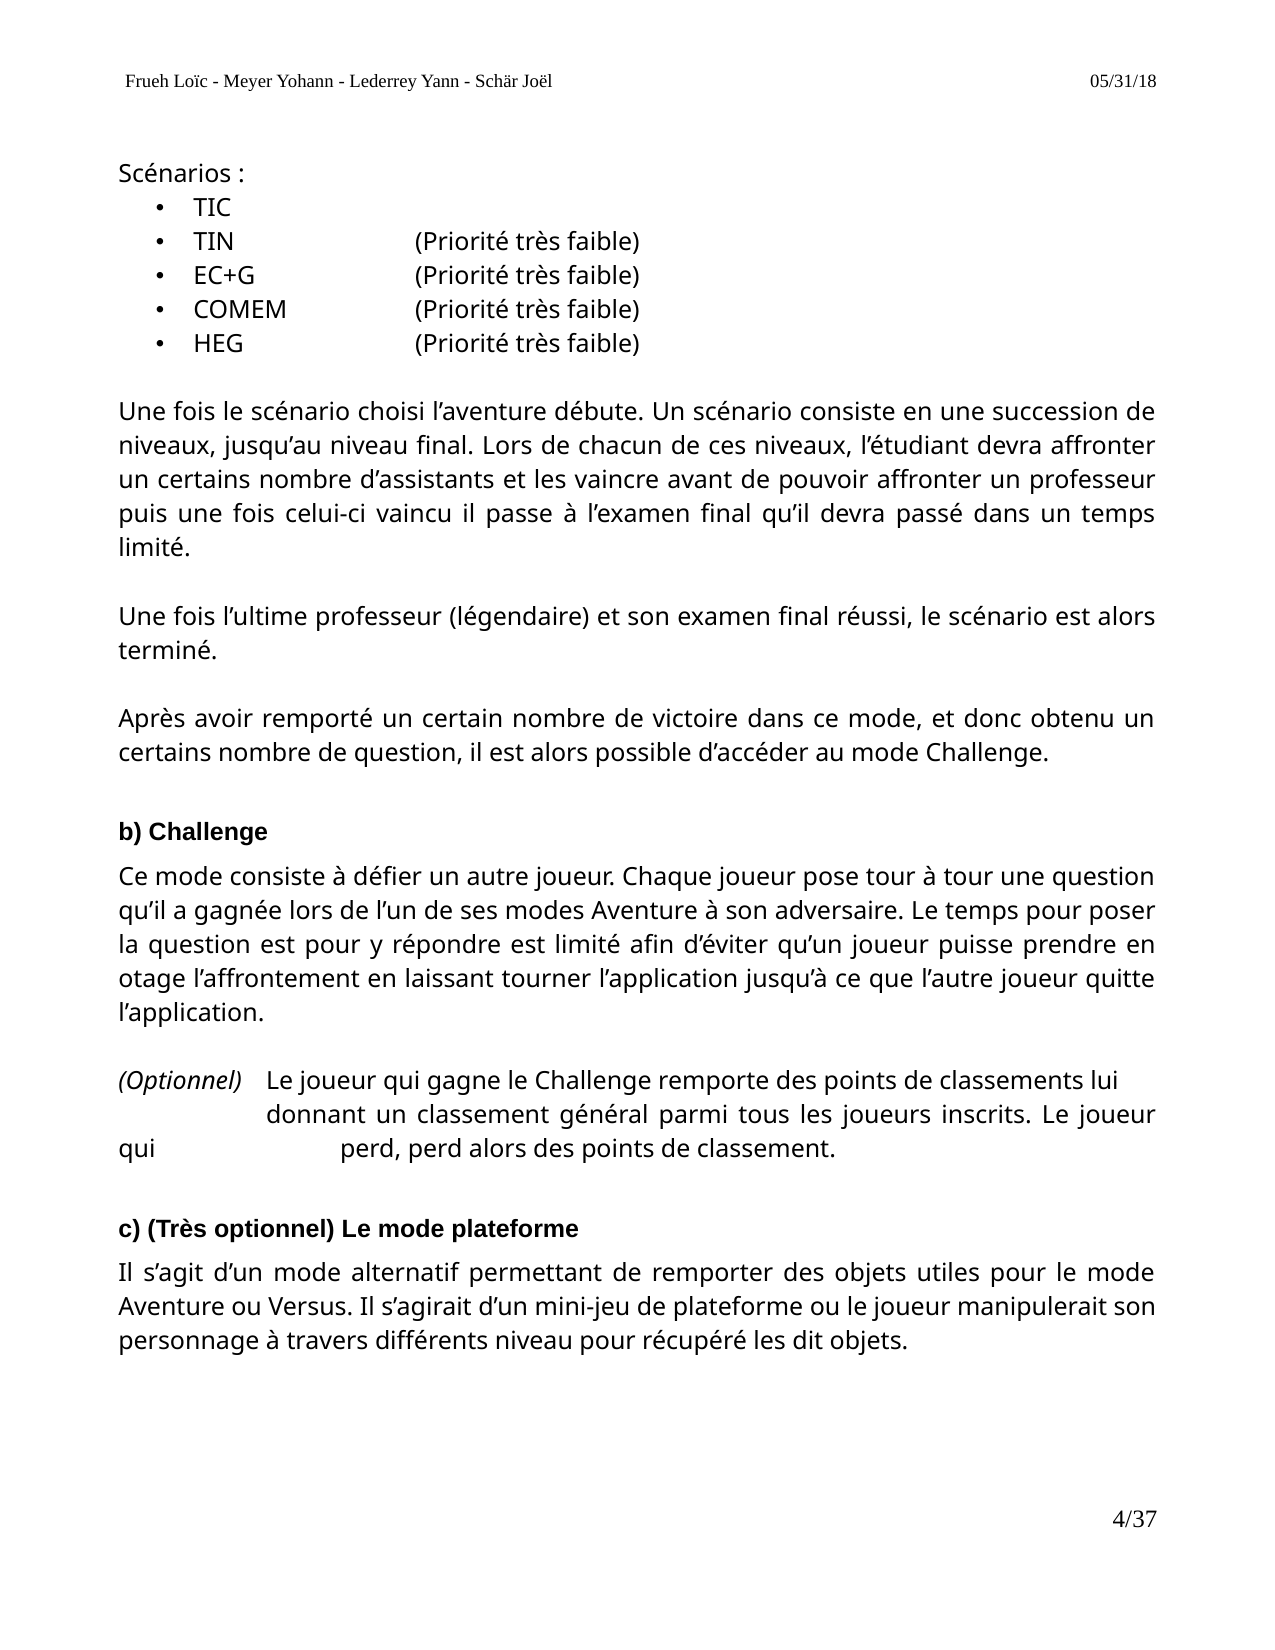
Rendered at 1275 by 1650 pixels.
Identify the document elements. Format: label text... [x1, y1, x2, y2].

list TIC [156, 189, 1157, 223]
text Une fois le scénario choisi l’aventure débute. Un scénario consiste en une succession de niveaux, jusqu’au niveau final. Lors de chacun de ces niveaux, l’étudiant devra affronter un certains nombre d’assistants et les vaincre avant de pouvoir affronter un professeur puis une fois celui-ci vaincu il passe à l’examen final qu’il devra passé dans un temps limité. [118, 394, 1157, 564]
list COMEM (Priorité très faible) [156, 292, 1157, 326]
list TIN (Priorité très faible) [156, 223, 1157, 258]
text Ce mode consiste à défier un autre joueur. Chaque joueur pose tour à tour une question qu’il a gagnée lors de l’un de ses modes Aventure à son adversaire. Le temps pour poser la question est pour y répondre est limité afin d’éviter qu’un joueur puisse prendre en otage l’affrontement en laissant tourner l’application jusqu’à ce que l’autre joueur quitte l’application. [118, 858, 1157, 1029]
subtitle c) (Très optionnel) Le mode plateforme [118, 1214, 1157, 1242]
text Après avoir remporté un certain nombre de victoire dans ce mode, et donc obtenu un certains nombre de question, il est alors possible d’accéder au mode Challenge. [118, 700, 1157, 768]
list EC+G (Priorité très faible) [156, 258, 1157, 292]
text Une fois l’ultime professeur (légendaire) et son examen final réussi, le scénario est alors terminé. [118, 598, 1157, 666]
text Scénarios : [118, 155, 1157, 189]
text Il s’agit d’un mode alternatif permettant de remporter des objets utiles pour le mode Aventure ou Versus. Il s’agirait d’un mini-jeu de plateforme ou le joueur manipulerait son personnage à travers différents niveau pour récupéré les dit objets. [118, 1255, 1157, 1357]
subtitle b) Challenge [118, 817, 1157, 846]
list HEG (Priorité très faible) [156, 326, 1157, 360]
text (Optionnel) Le joueur qui gagne le Challenge remporte des points de classements lui donnant un classement général parmi tous les joueurs inscrits. Le joueur qui perd, perd alors des points de classement. [118, 1063, 1157, 1165]
